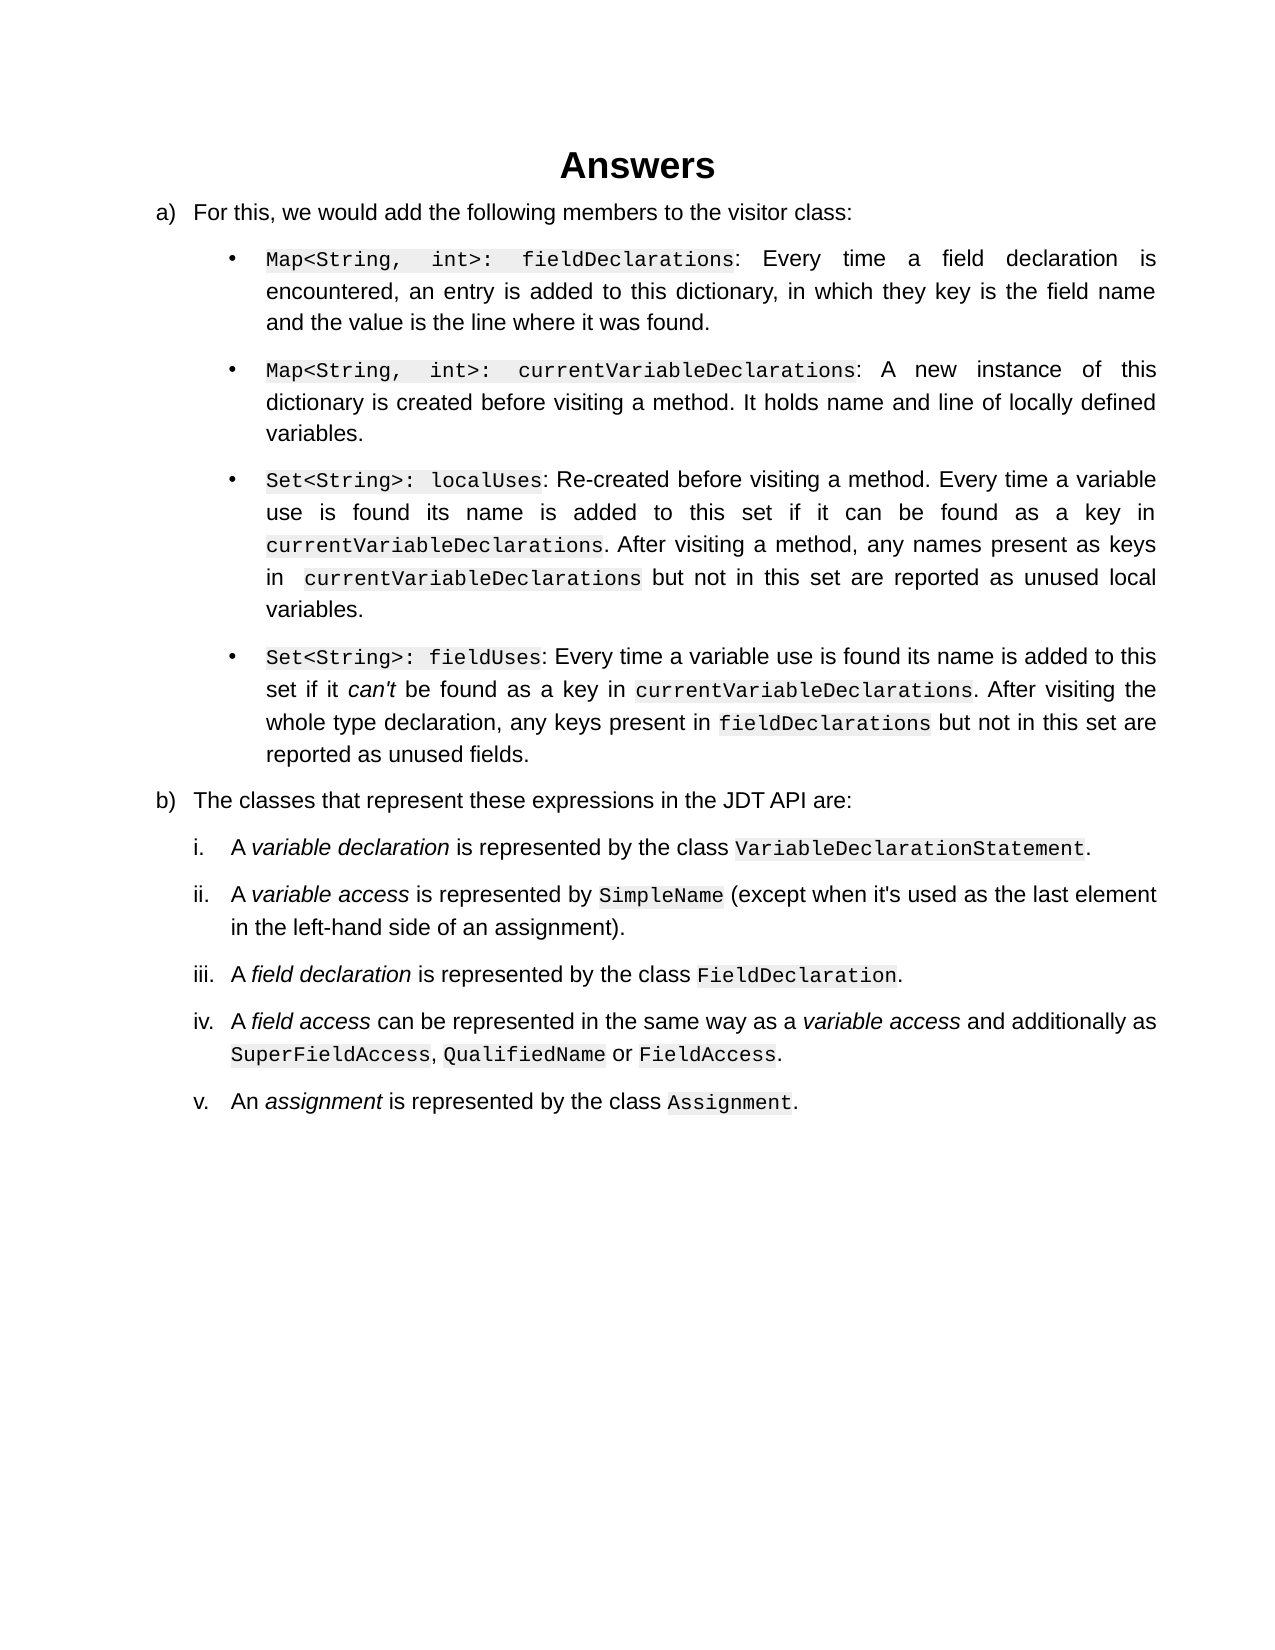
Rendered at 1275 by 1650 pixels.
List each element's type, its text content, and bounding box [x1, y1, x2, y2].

list Set<String>: fieldUses: Every time a variable use is found its name is added to this set if it can't be found as a key in currentVariableDeclarations. After visiting the whole type declaration, any keys present in fieldDeclarations but not in this set are reported as unused fields. [228, 643, 1157, 768]
list Map<String, int>: fieldDeclarations: Every time a field declaration is encountered, an entry is added to this dictionary, in which they key is the field name and the value is the line where it was found. [228, 245, 1157, 336]
list A variable declaration is represented by the class VariableDeclarationStatement. [193, 834, 1157, 861]
list A variable access is represented by SimpleName (except when it's used as the last element in the left-hand side of an assignment). [193, 881, 1157, 941]
list A field declaration is represented by the class FieldDeclaration. [193, 961, 1157, 988]
list An assignment is represented by the class Assignment. [193, 1088, 1157, 1115]
list The classes that represent these expressions in the JDT API are: [156, 787, 1157, 814]
list A field access can be represented in the same way as a variable access and additionally as SuperFieldAccess, QualifiedName or FieldAccess. [193, 1008, 1157, 1068]
list For this, we would add the following members to the visitor class: [156, 199, 1157, 225]
title Answers [118, 143, 1157, 186]
list Map<String, int>: currentVariableDeclarations: A new instance of this dictionary is created before visiting a method. It holds name and line of locally defined variables. [228, 356, 1157, 446]
list Set<String>: localUses: Re-created before visiting a method. Every time a variable use is found its name is added to this set if it can be found as a key in currentVariableDeclarations. After visiting a method, any names present as keys in currentVariableDeclarations but not in this set are reported as unused local variables. [228, 466, 1157, 623]
